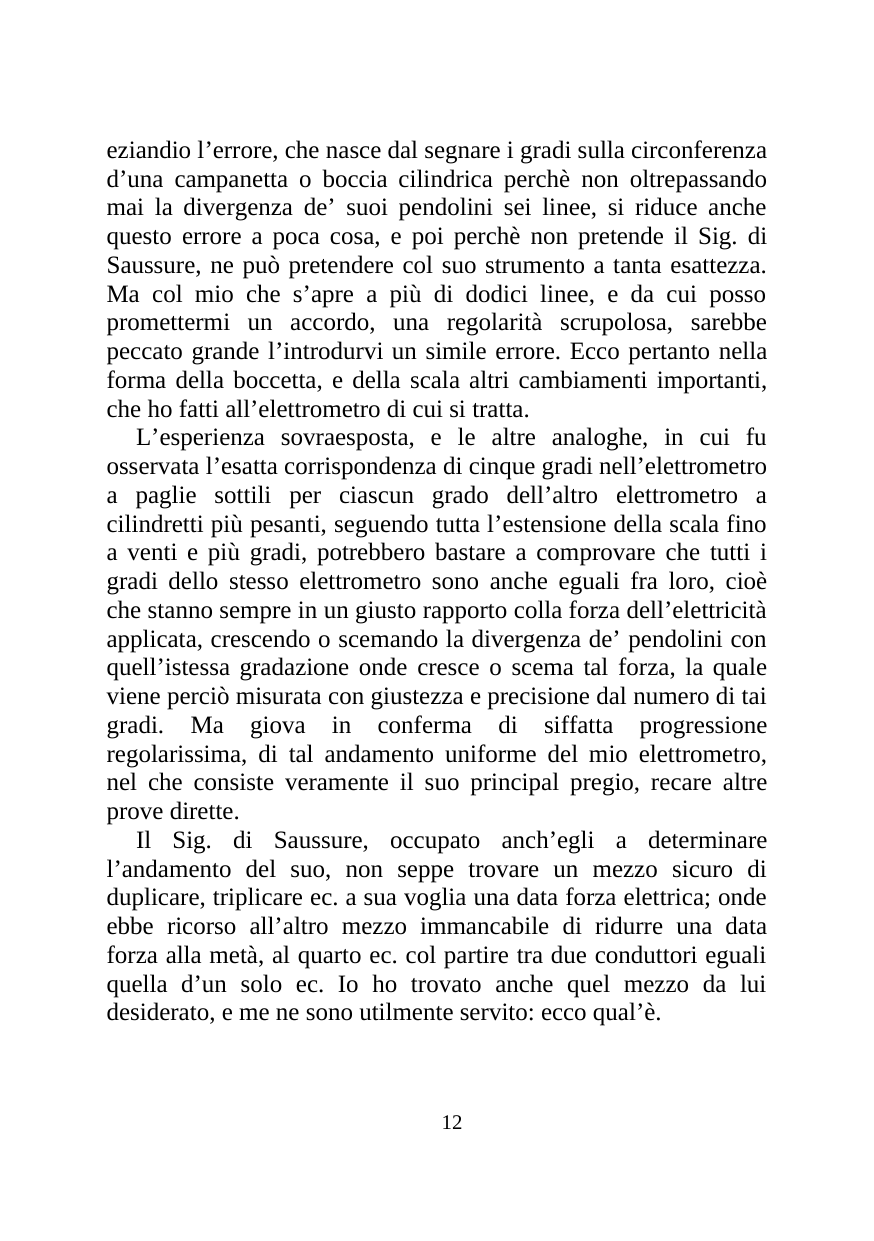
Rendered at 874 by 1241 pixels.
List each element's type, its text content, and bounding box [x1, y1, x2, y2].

text Il Sig. di Saussure, occupato anch’egli a determinare l’andamento del suo, non seppe trovare un mezzo sicuro di duplicare, triplicare ec. a sua voglia una data forza elettrica; onde ebbe ricorso all’altro mezzo immancabile di ridurre una data forza alla metà, al quarto ec. col partire tra due conduttori eguali quella d’un solo ec. Io ho trovato anche quel mezzo da lui desiderato, e me ne sono utilmente servito: ecco qual’è. [106, 825, 768, 1026]
text L’esperienza sovraesposta, e le altre analoghe, in cui fu osservata l’esatta corrispondenza di cinque gradi nell’elettrometro a paglie sottili per ciascun grado dell’altro elettrometro a cilindretti più pesanti, seguendo tutta l’estensione della scala fino a venti e più gradi, potrebbero bastare a comprovare che tutti i gradi dello stesso elettrometro sono anche eguali fra loro, cioè che stanno sempre in un giusto rapporto colla forza dell’elettricità applicata, crescendo o scemando la divergenza de’ pendolini con quell’istessa gradazione onde cresce o scema tal forza, la quale viene perciò misurata con giustezza e precisione dal numero di tai gradi. Ma giova in conferma di siffatta progressione regolarissima, di tal andamento uniforme del mio elettrometro, nel che consiste veramente il suo principal pregio, recare altre prove dirette. [106, 422, 768, 825]
text eziandio l’errore, che nasce dal segnare i gradi sulla circonferenza d’una campanetta o boccia cilindrica perchè non oltrepassando mai la divergenza de’ suoi pendolini sei linee, si riduce anche questo errore a poca cosa, e poi perchè non pretende il Sig. di Saussure, ne può pretendere col suo strumento a tanta esattezza. Ma col mio che s’apre a più di dodici linee, e da cui posso promettermi un accordo, una regolarità scrupolosa, sarebbe peccato grande l’introdurvi un simile errore. Ecco pertanto nella forma della boccetta, e della scala altri cambiamenti importanti, che ho fatti all’elettrometro di cui si tratta. [106, 135, 768, 422]
